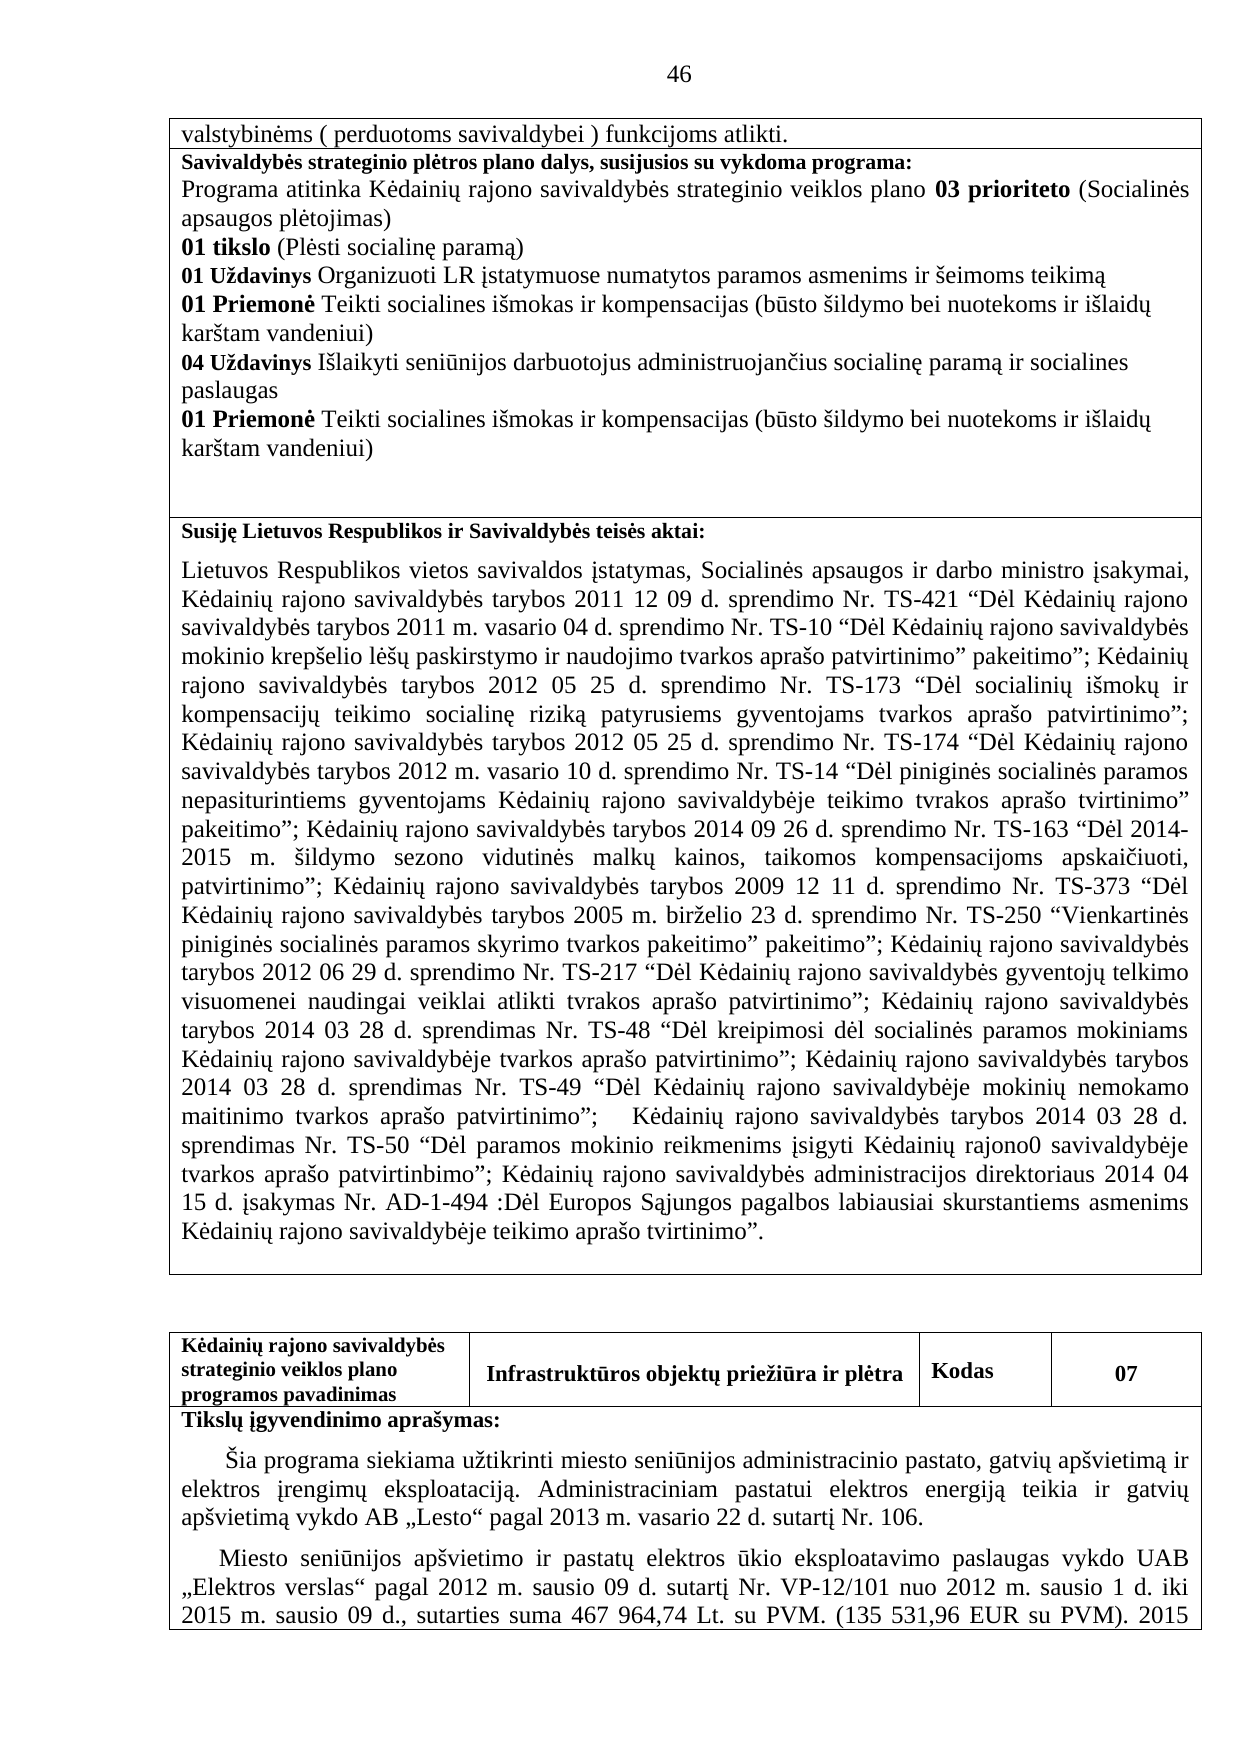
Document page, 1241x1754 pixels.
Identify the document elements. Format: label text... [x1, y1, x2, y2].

table_header Infrastruktūros objektų priežiūra ir plėtra [470, 1333, 919, 1406]
table_cell Savivaldybės strateginio plėtros plano dalys, susijusios su vykdoma programa: Programa atitinka Kėdainių rajono savivaldybės strateginio veiklos plano 03 prioriteto (Socialinės apsaugos plėtojimas) 01 tikslo (Plėsti socialinę paramą) 01 Uždavinys Organizuoti LR įstatymuose numatytos paramos asmenims ir šeimoms teikimą 01 Priemonė Teikti socialines išmokas ir kompensacijas (būsto šildymo bei nuotekoms ir išlaidų karštam vandeniui) 04 Uždavinys Išlaikyti seniūnijos darbuotojus administruojančius socialinę paramą ir socialines paslaugas 01 Priemonė Teikti socialines išmokas ir kompensacijas (būsto šildymo bei nuotekoms ir išlaidų karštam vandeniui) [170, 149, 1201, 517]
table_header Kėdainių rajono savivaldybės strateginio veiklos plano programos pavadinimas [170, 1333, 469, 1406]
table_cell Susiję Lietuvos Respublikos ir Savivaldybės teisės aktai: Lietuvos Respublikos vietos savivaldos įstatymas, Socialinės apsaugos ir darbo ministro įsakymai, Kėdainių rajono savivaldybės tarybos 2011 12 09 d. sprendimo Nr. TS-421 “Dėl Kėdainių rajono savivaldybės tarybos 2011 m. vasario 04 d. sprendimo Nr. TS-10 “Dėl Kėdainių rajono savivaldybės mokinio krepšelio lėšų paskirstymo ir naudojimo tvarkos aprašo patvirtinimo” pakeitimo”; Kėdainių rajono savivaldybės tarybos 2012 05 25 d. sprendimo Nr. TS-173 “Dėl socialinių išmokų ir kompensacijų teikimo socialinę riziką patyrusiems gyventojams tvarkos aprašo patvirtinimo”; Kėdainių rajono savivaldybės tarybos 2012 05 25 d. sprendimo Nr. TS-174 “Dėl Kėdainių rajono savivaldybės tarybos 2012 m. vasario 10 d. sprendimo Nr. TS-14 “Dėl piniginės socialinės paramos nepasiturintiems gyventojams Kėdainių rajono savivaldybėje teikimo tvrakos aprašo tvirtinimo” pakeitimo”; Kėdainių rajono savivaldybės tarybos 2014 09 26 d. sprendimo Nr. TS-163 “Dėl 2014-2015 m. šildymo sezono vidutinės malkų kainos, taikomos kompensacijoms apskaičiuoti, patvirtinimo”; Kėdainių rajono savivaldybės tarybos 2009 12 11 d. sprendimo Nr. TS-373 “Dėl Kėdainių rajono savivaldybės tarybos 2005 m. birželio 23 d. sprendimo Nr. TS-250 “Vienkartinės piniginės socialinės paramos skyrimo tvarkos pakeitimo” pakeitimo”; Kėdainių rajono savivaldybės tarybos 2012 06 29 d. sprendimo Nr. TS-217 “Dėl Kėdainių rajono savivaldybės gyventojų telkimo visuomenei naudingai veiklai atlikti tvrakos aprašo patvirtinimo”; Kėdainių rajono savivaldybės tarybos 2014 03 28 d. sprendimas Nr. TS-48 “Dėl kreipimosi dėl socialinės paramos mokiniams Kėdainių rajono savivaldybėje tvarkos aprašo patvirtinimo”; Kėdainių rajono savivaldybės tarybos 2014 03 28 d. sprendimas Nr. TS-49 “Dėl Kėdainių rajono savivaldybėje mokinių nemokamo maitinimo tvarkos aprašo patvirtinimo”; Kėdainių rajono savivaldybės tarybos 2014 03 28 d. sprendimas Nr. TS-50 “Dėl paramos mokinio reikmenims įsigyti Kėdainių rajono0 savivaldybėje tvarkos aprašo patvirtinbimo”; Kėdainių rajono savivaldybės administracijos direktoriaus 2014 04 15 d. įsakymas Nr. AD-1-494 :Dėl Europos Sąjungos pagalbos labiausiai skurstantiems asmenims Kėdainių rajono savivaldybėje teikimo aprašo tvirtinimo”. [170, 518, 1201, 1274]
table_header 07 [1052, 1333, 1201, 1406]
table_cell Tikslų įgyvendinimo aprašymas: Šia programa siekiama užtikrinti miesto seniūnijos administracinio pastato, gatvių apšvietimą ir elektros įrengimų eksploataciją. Administraciniam pastatui elektros energiją teikia ir gatvių apšvietimą vykdo AB „Lesto“ pagal 2013 m. vasario 22 d. sutartį Nr. 106. Miesto seniūnijos apšvietimo ir pastatų elektros ūkio eksploatavimo paslaugas vykdo UAB „Elektros verslas“ pagal 2012 m. sausio 09 d. sutartį Nr. VP-12/101 nuo 2012 m. sausio 1 d. iki 2015 m. sausio 09 d., sutarties suma 467 964,74 Lt. su PVM. (135 531,96 EUR su PVM). 2015 [170, 1407, 1201, 1629]
table_header Kodas [920, 1333, 1051, 1406]
table_cell valstybinėms ( perduotoms savivaldybei ) funkcijoms atlikti. [170, 119, 1201, 148]
